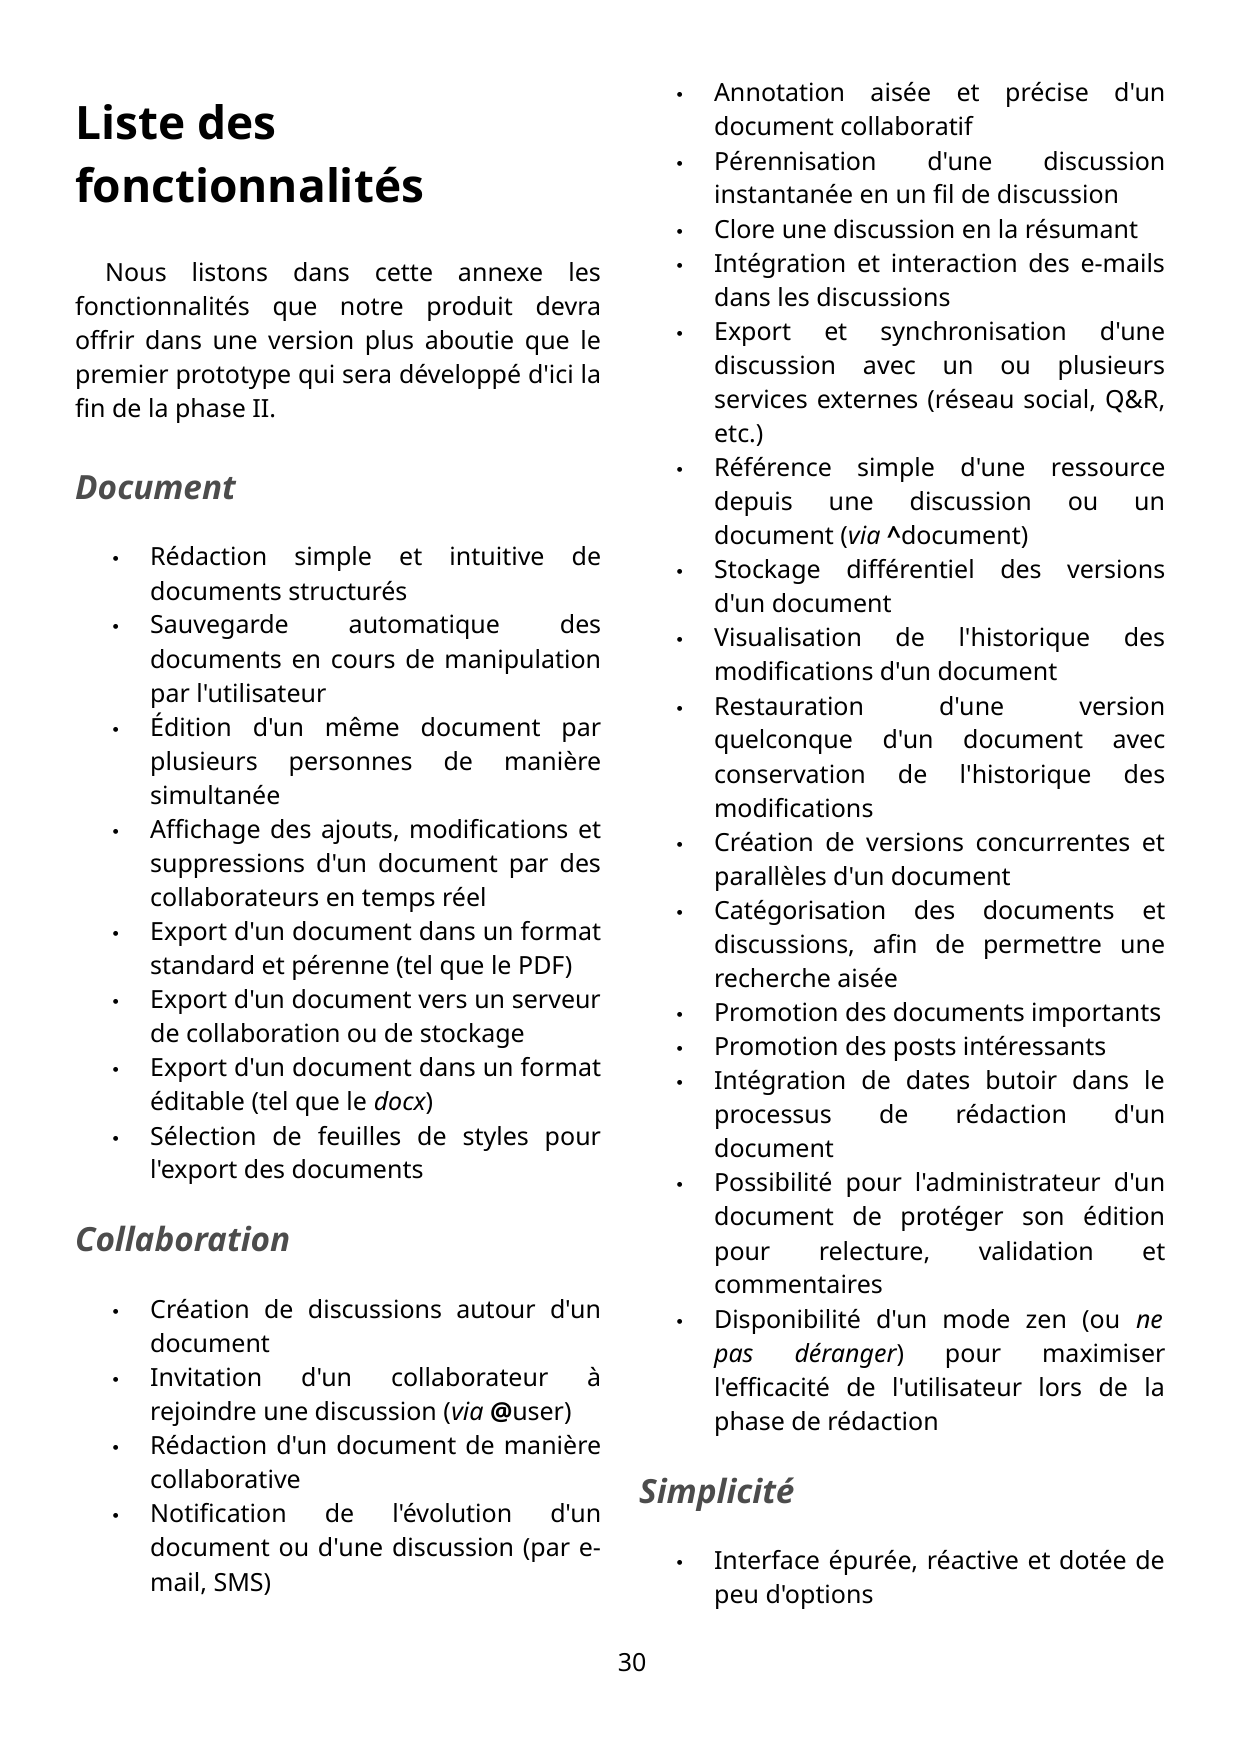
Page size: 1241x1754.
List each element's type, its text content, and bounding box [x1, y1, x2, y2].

list Possibilité pour l'administrateur d'un document de protéger son édition pour relecture, validation et commentaires [676, 1165, 1166, 1301]
list Stockage différentiel des versions d'un document [676, 552, 1166, 620]
list Sélection de feuilles de styles pour l'export des documents [112, 1118, 601, 1186]
list Export d'un document dans un format éditable (tel que le docx) [112, 1050, 601, 1118]
list Export d'un document vers un serveur de collaboration ou de stockage [112, 982, 601, 1050]
list Export d'un document dans un format standard et pérenne (tel que le PDF) [112, 914, 601, 982]
list Disponibilité d'un mode zen (ou ne pas déranger) pour maximiser l'efficacité de l'utilisateur lors de la phase de rédaction [676, 1301, 1166, 1437]
list Export et synchronisation d'une discussion avec un ou plusieurs services externes (réseau social, Q&R, etc.) [676, 313, 1166, 450]
list Rédaction simple et intuitive de documents structurés [112, 539, 601, 607]
subtitle Collaboration [75, 1216, 601, 1262]
list Visualisation de l'historique des modifications d'un document [676, 620, 1166, 688]
list Annotation aisée et précise d'un document collaboratif [676, 75, 1166, 143]
text Nous listons dans cette annexe les fonctionnalités que notre produit devra offrir dans une version plus aboutie que le premier prototype qui sera développé d'ici la fin de la phase II. [75, 254, 601, 425]
subtitle Simplicité [639, 1467, 1166, 1513]
list Catégorisation des documents et discussions, afin de permettre une recherche aisée [676, 892, 1166, 995]
list Interface épurée, réactive et dotée de peu d'options [676, 1543, 1166, 1611]
list Édition d'un même document par plusieurs personnes de manière simultanée [112, 709, 601, 812]
list Promotion des documents importants [676, 995, 1166, 1029]
list Promotion des posts intéressants [676, 1029, 1166, 1063]
list Affichage des ajouts, modifications et suppressions d'un document par des collaborateurs en temps réel [112, 812, 601, 914]
list Intégration et interaction des e-mails dans les discussions [676, 245, 1166, 313]
subtitle Liste des fonctionnalités [75, 90, 601, 215]
list Invitation d'un collaborateur à rejoindre une discussion (via @user) [112, 1360, 601, 1428]
list Référence simple d'une ressource depuis une discussion ou un document (via ^document) [676, 450, 1166, 552]
list Création de discussions autour d'un document [112, 1292, 601, 1360]
list Restauration d'une version quelconque d'un document avec conservation de l'historique des modifications [676, 688, 1166, 824]
list Clore une discussion en la résumant [676, 211, 1166, 245]
list Rédaction d'un document de manière collaborative [112, 1428, 601, 1496]
list Notification de l'évolution d'un document ou d'une discussion (par e-mail, SMS) [112, 1496, 601, 1598]
list Sauvegarde automatique des documents en cours de manipulation par l'utilisateur [112, 607, 601, 709]
subtitle Document [75, 464, 601, 509]
list Pérennisation d'une discussion instantanée en un fil de discussion [676, 143, 1166, 211]
list Intégration de dates butoir dans le processus de rédaction d'un document [676, 1063, 1166, 1165]
list Création de versions concurrentes et parallèles d'un document [676, 824, 1166, 892]
